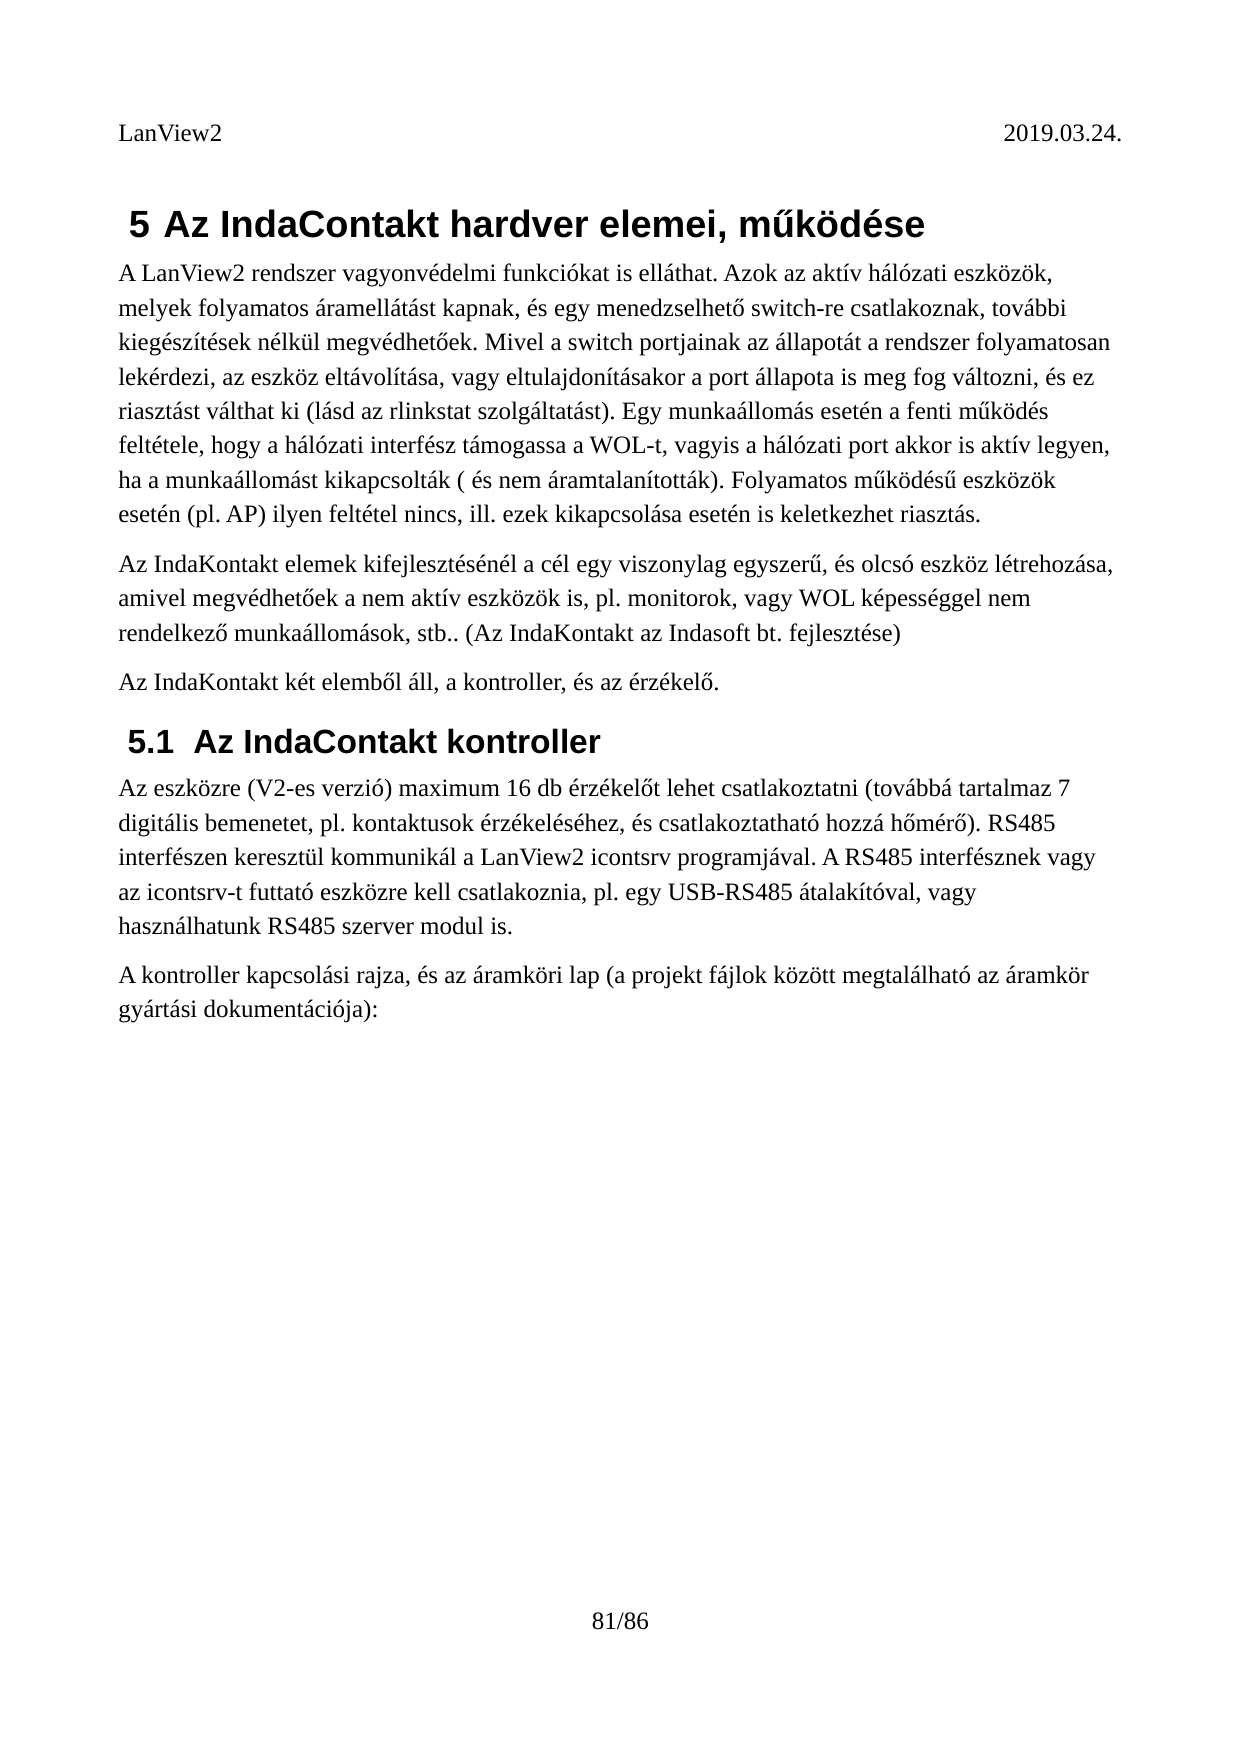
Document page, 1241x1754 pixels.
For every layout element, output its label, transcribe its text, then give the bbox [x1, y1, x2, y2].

text Az IndaKontakt két elemből áll, a kontroller, és az érzékelő. [118, 667, 1122, 695]
text Az eszközre (V2-es verzió) maximum 16 db érzékelőt lehet csatlakoztatni (továbbá tartalmaz 7 digitális bemenetet, pl. kontaktusok érzékeléséhez, és csatlakoztatható hozzá hőmérő). RS485 interfészen keresztül kommunikál a LanView2 icontsrv programjával. A RS485 interfésznek vagy az icontsrv-t futtató eszközre kell csatlakoznia, pl. egy USB-RS485 átalakítóval, vagy használhatunk RS485 szerver modul is. [118, 773, 1122, 940]
subtitle Az IndaContakt kontroller [118, 722, 1122, 761]
subtitle Az IndaContakt hardver elemei, működése [118, 202, 1122, 246]
text A LanView2 rendszer vagyonvédelmi funkciókat is elláthat. Azok az aktív hálózati eszközök, melyek folyamatos áramellátást kapnak, és egy menedzselhető switch-re csatlakoznak, további kiegészítések nélkül megvédhetőek. Mivel a switch portjainak az állapotát a rendszer folyamatosan lekérdezi, az eszköz eltávolítása, vagy eltulajdonításakor a port állapota is meg fog változni, és ez riasztást válthat ki (lásd az rlinkstat szolgáltatást). Egy munkaállomás esetén a fenti működés feltétele, hogy a hálózati interfész támogassa a WOL-t, vagyis a hálózati port akkor is aktív legyen, ha a munkaállomást kikapcsolták ( és nem áramtalanították). Folyamatos működésű eszközök esetén (pl. AP) ilyen feltétel nincs, ill. ezek kikapcsolása esetén is keletkezhet riasztás. [118, 258, 1122, 528]
text Az IndaKontakt elemek kifejlesztésénél a cél egy viszonylag egyszerű, és olcsó eszköz létrehozása, amivel megvédhetőek a nem aktív eszközök is, pl. monitorok, vagy WOL képességgel nem rendelkező munkaállomások, stb.. (Az IndaKontakt az Indasoft bt. fejlesztése) [118, 549, 1122, 646]
text A kontroller kapcsolási rajza, és az áramköri lap (a projekt fájlok között megtalálható az áramkör gyártási dokumentációja): [118, 960, 1122, 1023]
